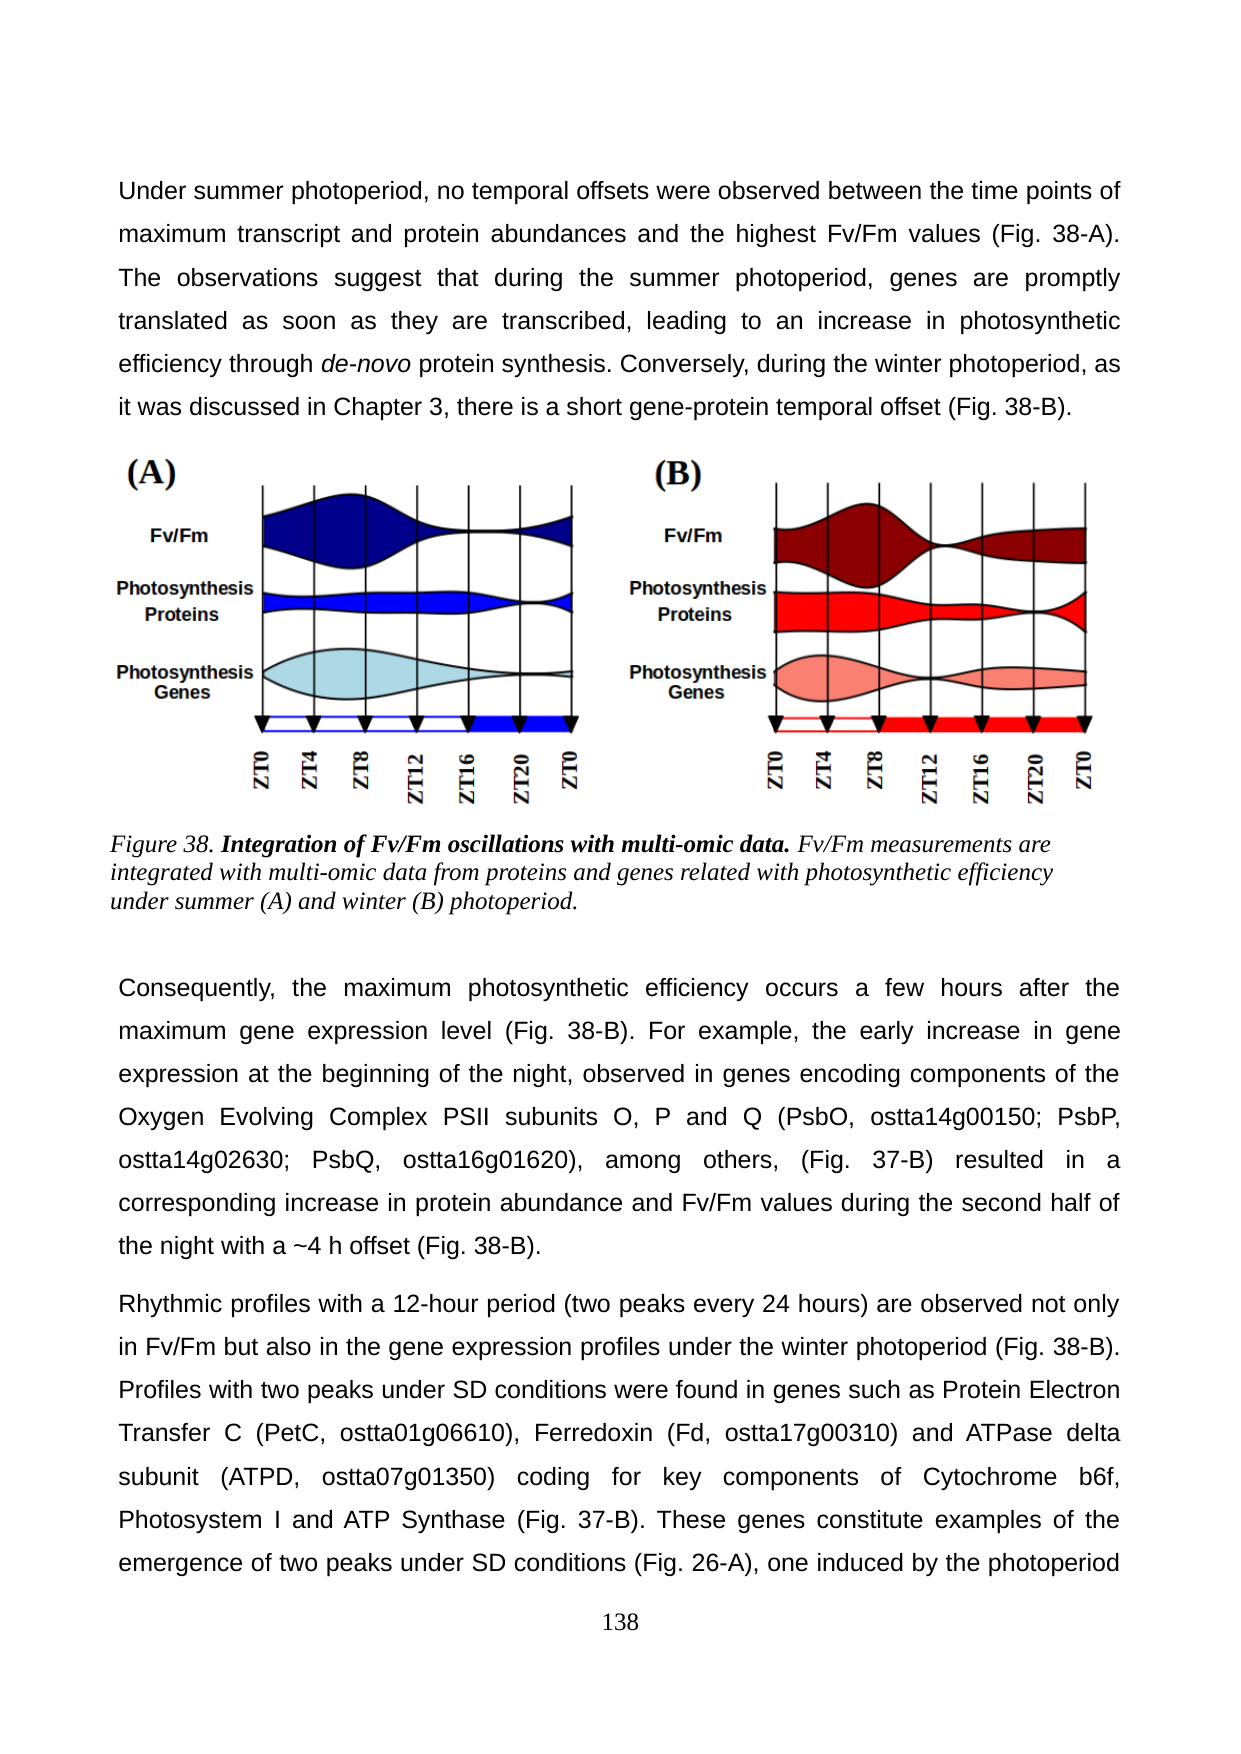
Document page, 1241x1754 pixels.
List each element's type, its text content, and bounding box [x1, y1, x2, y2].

picture [110, 435, 1114, 829]
text Consequently, the maximum photosynthetic efficiency occurs a few hours after the maximum gene expression level (Fig. 38-B). For example, the early increase in gene expression at the beginning of the night, observed in genes encoding components of the Oxygen Evolving Complex PSII subunits O, P and Q (PsbO, ostta14g00150; PsbP, ostta14g02630; PsbQ, ostta16g01620), among others, (Fig. 37-B) resulted in a corresponding increase in protein abundance and Fv/Fm values during the second half of the night with a ~4 h offset (Fig. 38-B). [118, 973, 1122, 1260]
text Figure 38. Integration of Fv/Fm oscillations with multi-omic data. Fv/Fm measurements are integrated with multi-omic data from proteins and genes related with photosynthetic efficiency under summer (A) and winter (B) photoperiod. [110, 829, 1114, 915]
text Under summer photoperiod, no temporal offsets were observed between the time points of maximum transcript and protein abundances and the highest Fv/Fm values (Fig. 38-A). The observations suggest that during the summer photoperiod, genes are promptly translated as soon as they are transcribed, leading to an increase in photosynthetic efficiency through de-novo protein synthesis. Conversely, during the winter photoperiod, as it was discussed in Chapter 3, there is a short gene-protein temporal offset (Fig. 38-B). [118, 176, 1122, 421]
text Rhythmic profiles with a 12-hour period (two peaks every 24 hours) are observed not only in Fv/Fm but also in the gene expression profiles under the winter photoperiod (Fig. 38-B). Profiles with two peaks under SD conditions were found in genes such as Protein Electron Transfer C (PetC, ostta01g06610), Ferredoxin (Fd, ostta17g00310) and ATPase delta subunit (ATPD, ostta07g01350) coding for key components of Cytochrome b6f, Photosystem I and ATP Synthase (Fig. 37-B). These genes constitute examples of the emergence of two peaks under SD conditions (Fig. 26-A), one induced by the photoperiod [118, 1289, 1122, 1577]
